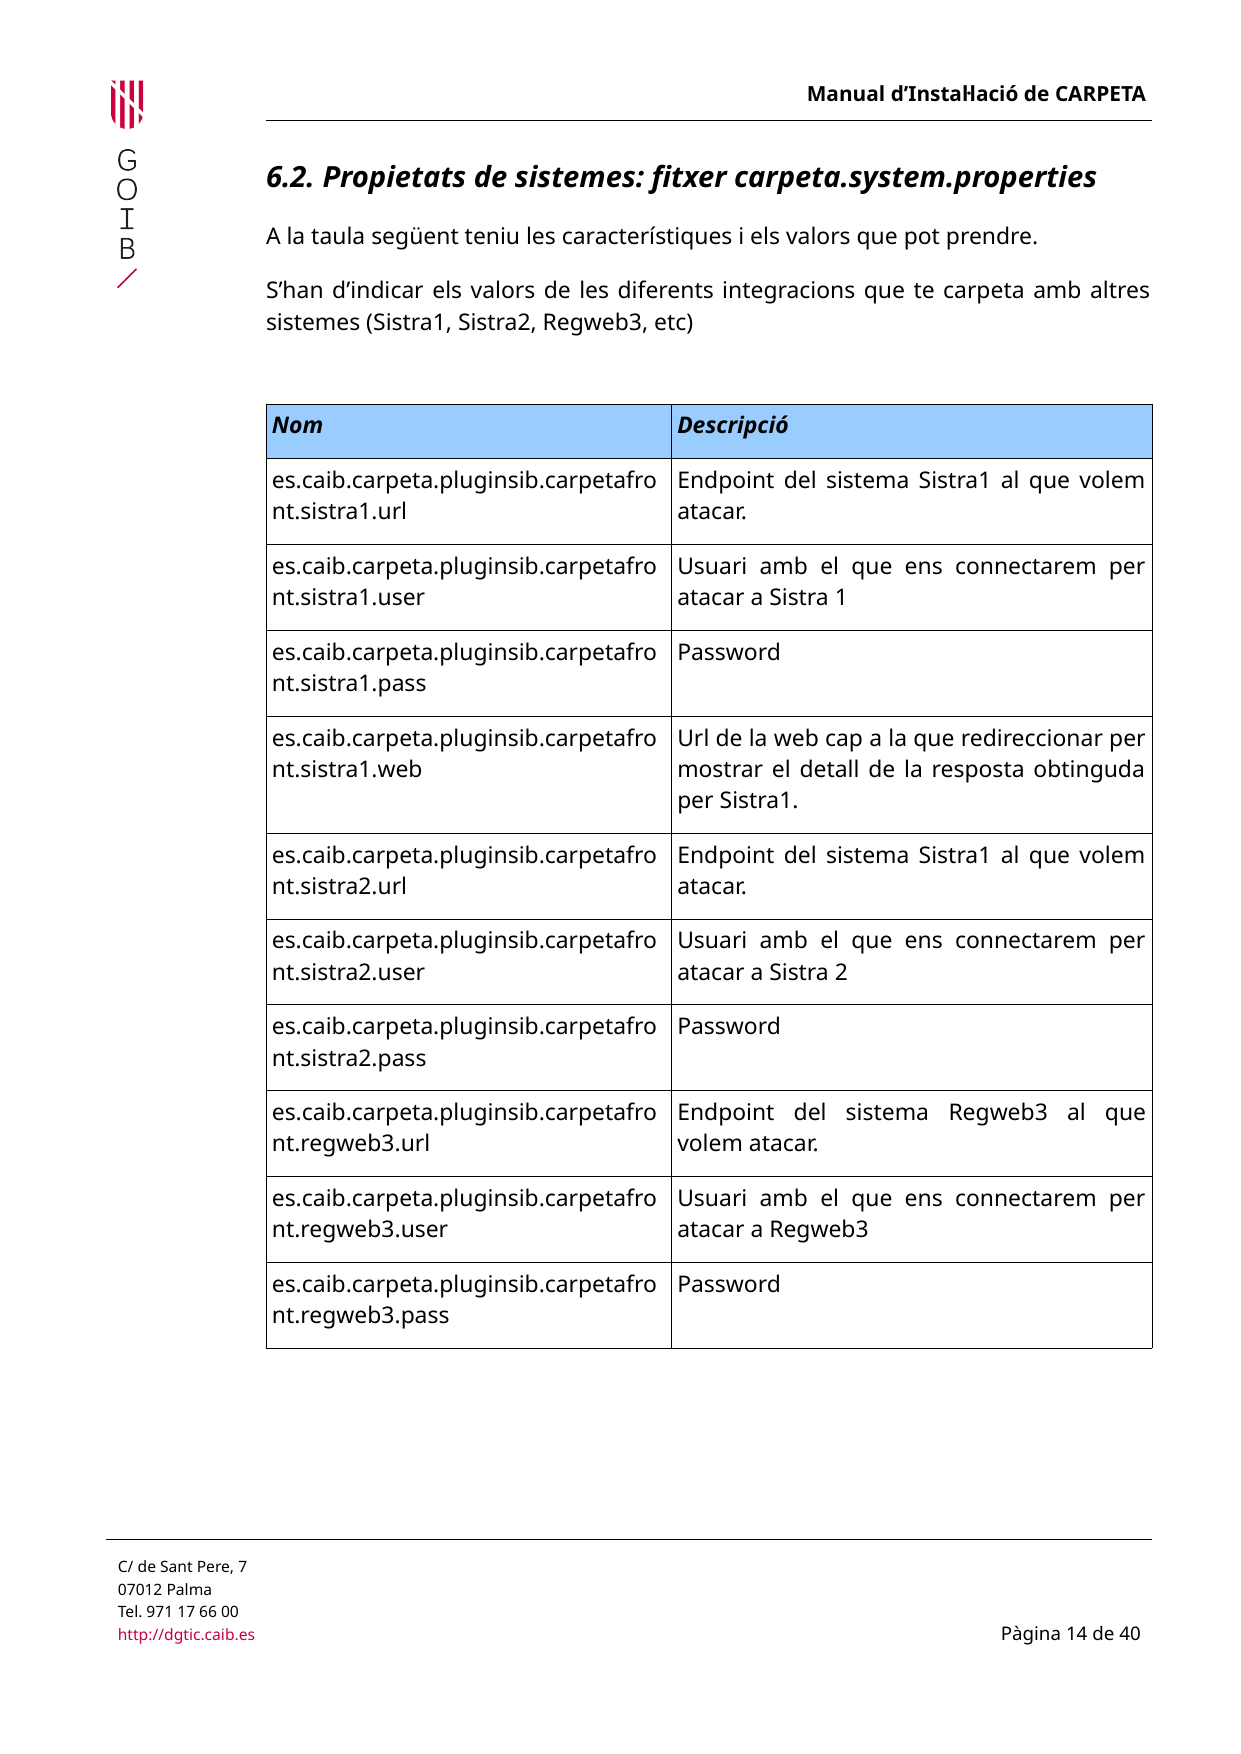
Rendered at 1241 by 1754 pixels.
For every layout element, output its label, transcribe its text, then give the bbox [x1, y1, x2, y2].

table_cell es.caib.carpeta.pluginsib.carpetafront.sistra2.url [267, 834, 671, 918]
table_cell es.caib.carpeta.pluginsib.carpetafront.sistra2.user [267, 920, 671, 1004]
table_cell Endpoint del sistema Sistra1 al que volem atacar. [672, 459, 1152, 544]
table_cell es.caib.carpeta.pluginsib.carpetafront.sistra1.user [267, 545, 671, 630]
table_header Descripció [672, 405, 1152, 458]
table_header Nom [267, 405, 671, 458]
table_cell Password [672, 1263, 1152, 1348]
table_cell Usuari amb el que ens connectarem per atacar a Regweb3 [672, 1177, 1152, 1262]
table_cell Usuari amb el que ens connectarem per atacar a Sistra 1 [672, 545, 1152, 630]
table_cell es.caib.carpeta.pluginsib.carpetafront.regweb3.user [267, 1177, 671, 1262]
text S’han d’indicar els valors de les diferents integracions que te carpeta amb altres sistemes (Sistra1, Sistra2, Regweb3, etc) [266, 274, 1152, 337]
subtitle Propietats de sistemes: fitxer carpeta.system.properties [266, 156, 1152, 196]
table_cell Endpoint del sistema Regweb3 al que volem atacar. [672, 1091, 1152, 1176]
table_cell es.caib.carpeta.pluginsib.carpetafront.regweb3.url [267, 1091, 671, 1176]
table_cell Endpoint del sistema Sistra1 al que volem atacar. [672, 834, 1152, 918]
table_cell es.caib.carpeta.pluginsib.carpetafront.regweb3.pass [267, 1263, 671, 1348]
table_cell Password [672, 1005, 1152, 1090]
picture [82, 57, 172, 319]
table_cell Url de la web cap a la que redireccionar per mostrar el detall de la resposta obtinguda per Sistra1. [672, 717, 1152, 833]
table_cell es.caib.carpeta.pluginsib.carpetafront.sistra1.web [267, 717, 671, 833]
text A la taula següent teniu les característiques i els valors que pot prendre. [266, 220, 1152, 251]
table_cell es.caib.carpeta.pluginsib.carpetafront.sistra1.pass [267, 631, 671, 716]
table_cell es.caib.carpeta.pluginsib.carpetafront.sistra1.url [267, 459, 671, 544]
table_cell Password [672, 631, 1152, 716]
table_cell Usuari amb el que ens connectarem per atacar a Sistra 2 [672, 920, 1152, 1004]
table_cell es.caib.carpeta.pluginsib.carpetafront.sistra2.pass [267, 1005, 671, 1090]
